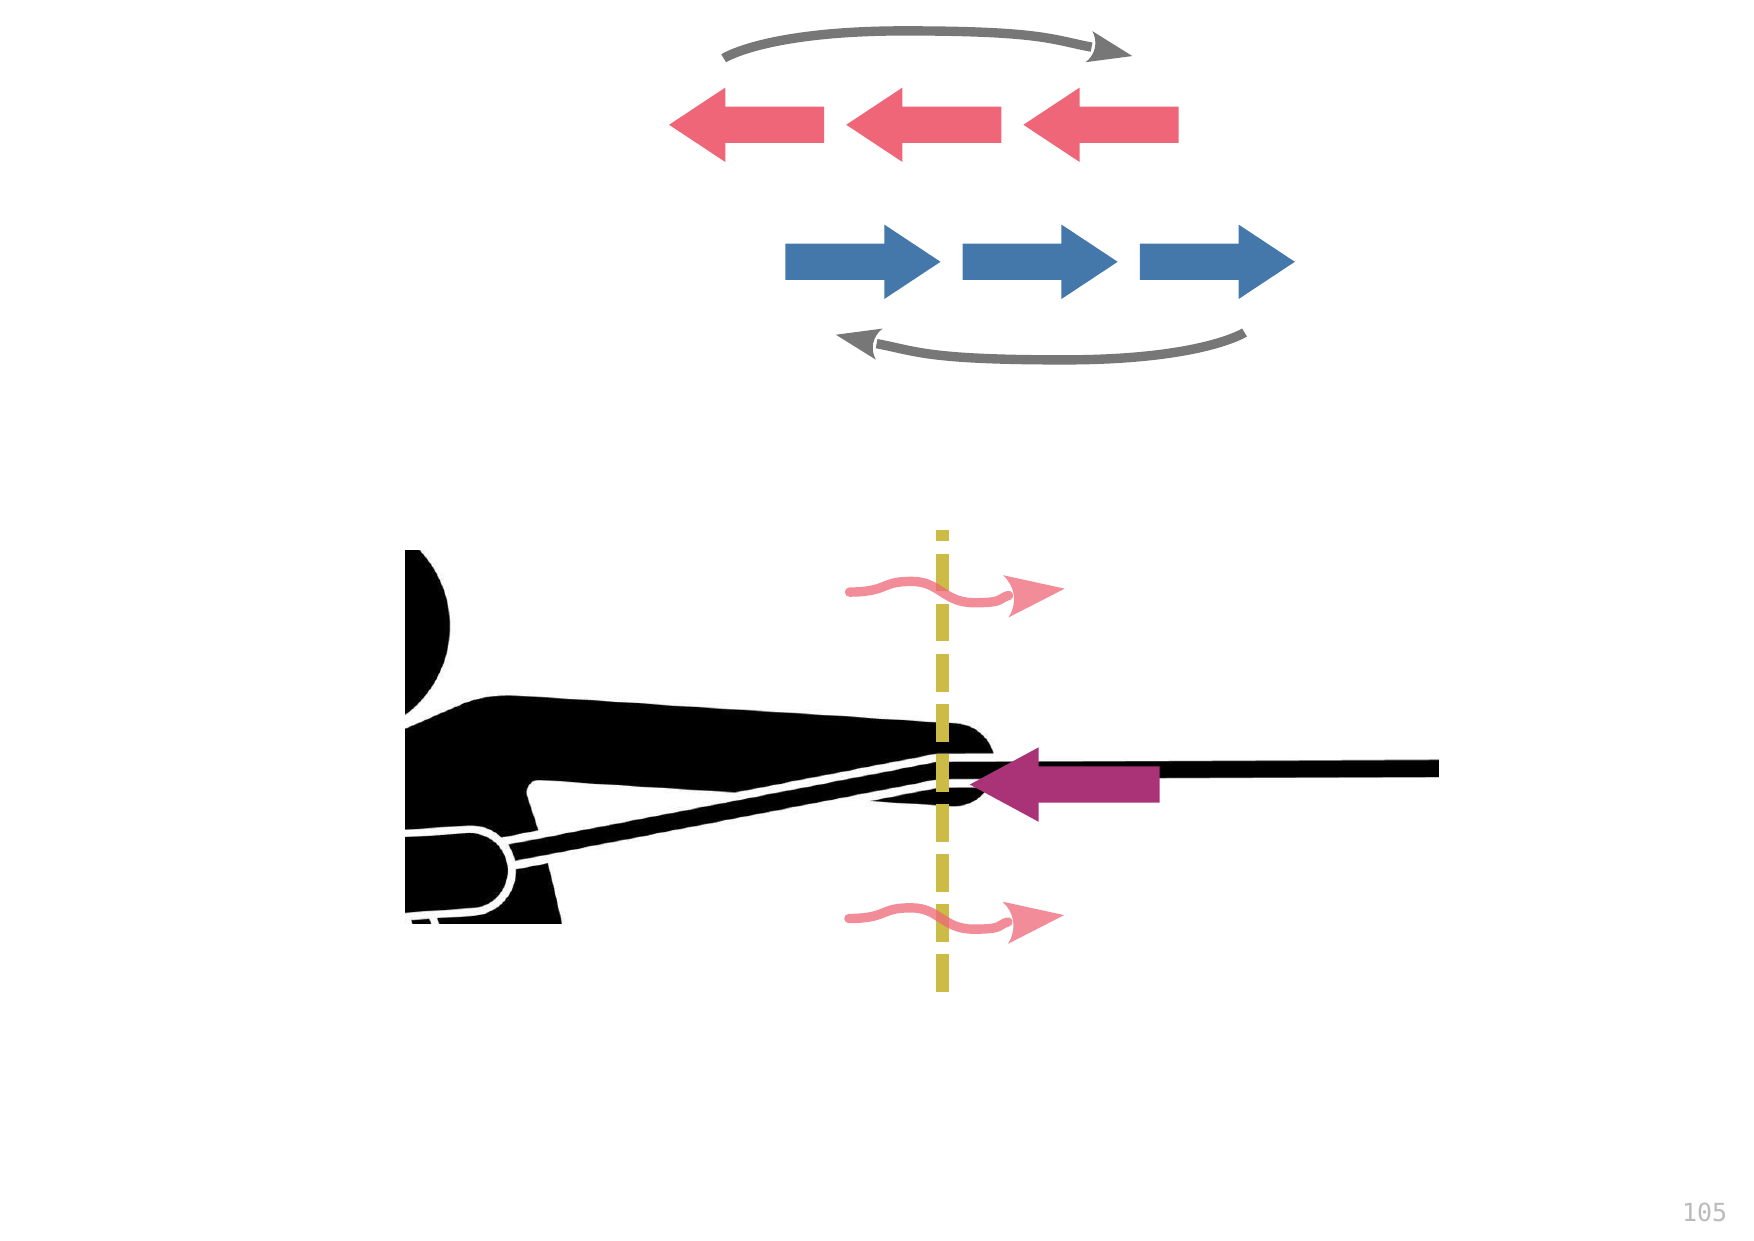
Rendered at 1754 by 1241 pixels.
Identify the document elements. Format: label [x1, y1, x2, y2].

text_box [969, 747, 1160, 822]
text_box [669, 87, 825, 162]
text_box [846, 87, 1002, 162]
text_box [1023, 87, 1179, 162]
text_box [1139, 224, 1295, 299]
text_box [785, 224, 941, 299]
picture [405, 550, 1439, 924]
text_box [962, 224, 1118, 299]
